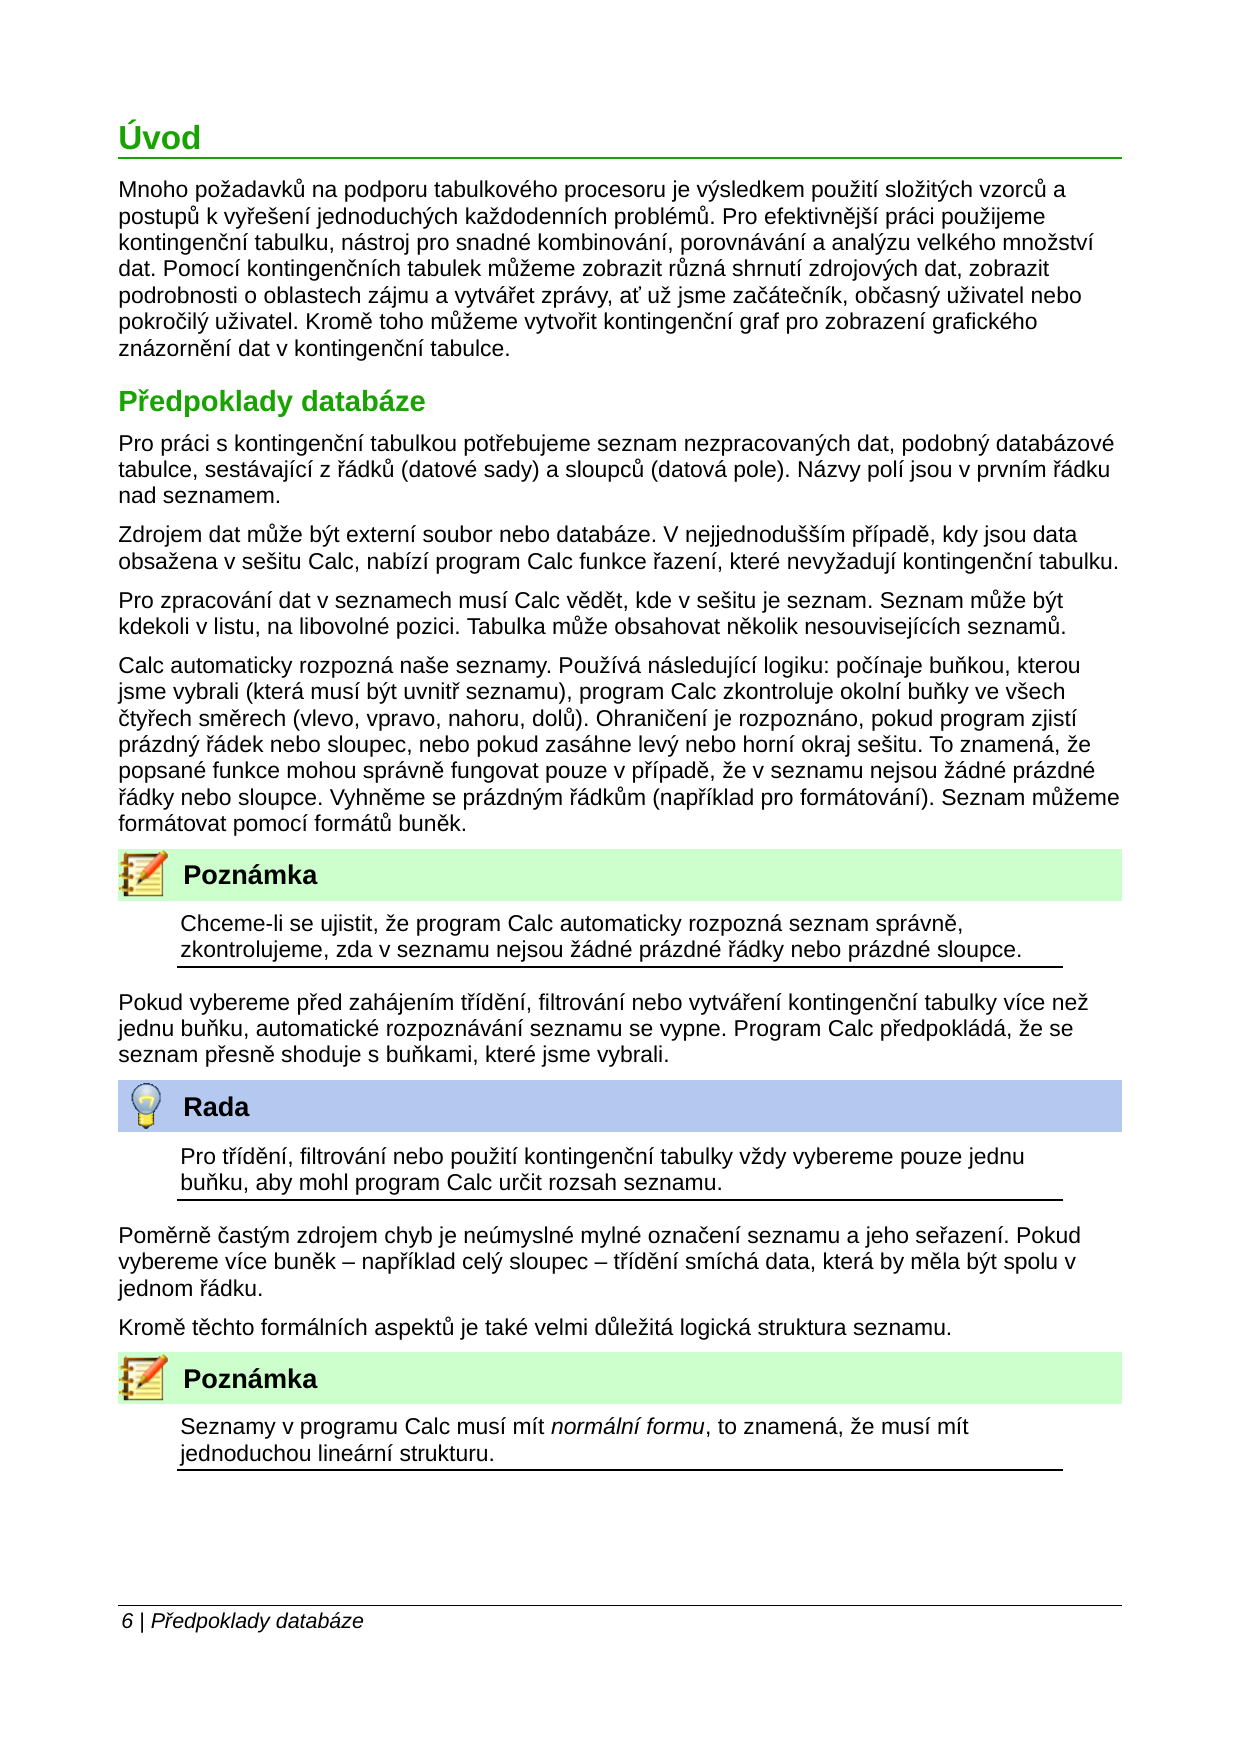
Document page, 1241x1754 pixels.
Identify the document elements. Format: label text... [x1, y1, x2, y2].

subtitle Úvod [118, 118, 1122, 157]
subtitle Poznámka [118, 1352, 1122, 1404]
text Pro zpracování dat v seznamech musí Calc vědět, kde v sešitu je seznam. Seznam může být kdekoli v listu, na libovolné pozici. Tabulka může obsahovat několik nesouvisejících seznamů. [118, 587, 1122, 639]
text Seznamy v programu Calc musí mít normální formu, to znamená, že musí mít jednoduchou lineární strukturu. [177, 1410, 1063, 1469]
text Pokud vybereme před zahájením třídění, filtrování nebo vytváření kontingenční tabulky více než jednu buňku, automatické rozpoznávání seznamu se vypne. Program Calc předpokládá, že se seznam přesně shoduje s buňkami, které jsme vybrali. [118, 989, 1122, 1068]
text Mnoho požadavků na podporu tabulkového procesoru je výsledkem použití složitých vzorců a postupů k vyřešení jednoduchých každodenních problémů. Pro efektivnější práci použijeme kontingenční tabulku, nástroj pro snadné kombinování, porovnávání a analýzu velkého množství dat. Pomocí kontingenčních tabulek můžeme zobrazit různá shrnutí zdrojových dat, zobrazit podrobnosti o oblastech zájmu a vytvářet zprávy, ať už jsme začátečník, občasný uživatel nebo pokročilý uživatel. Kromě toho můžeme vytvořit kontingenční graf pro zobrazení grafického znázornění dat v kontingenční tabulce. [118, 176, 1122, 361]
text Zdrojem dat může být externí soubor nebo databáze. V nejjednodušším případě, kdy jsou data obsažena v sešitu Calc, nabízí program Calc funkce řazení, které nevyžadují kontingenční tabulku. [118, 521, 1122, 574]
subtitle Poznámka [118, 849, 1122, 901]
subtitle Předpoklady databáze [118, 384, 1122, 418]
text Pro třídění, filtrování nebo použití kontingenční tabulky vždy vybereme pouze jednu buňku, aby mohl program Calc určit rozsah seznamu. [177, 1140, 1063, 1199]
text Chceme-li se ujistit, že program Calc automaticky rozpozná seznam správně, zkontrolujeme, zda v seznamu nejsou žádné prázdné řádky nebo prázdné sloupce. [177, 907, 1063, 966]
picture [119, 849, 170, 900]
text Poměrně častým zdrojem chyb je neúmyslné mylné označení seznamu a jeho seřazení. Pokud vybereme více buněk – například celý sloupec – třídění smíchá data, která by měla být spolu v jednom řádku. [118, 1222, 1122, 1301]
picture [119, 1353, 170, 1404]
text Kromě těchto formálních aspektů je také velmi důležitá logická struktura seznamu. [118, 1313, 1122, 1340]
picture [119, 1081, 170, 1132]
text Calc automaticky rozpozná naše seznamy. Používá následující logiku: počínaje buňkou, kterou jsme vybrali (která musí být uvnitř seznamu), program Calc zkontroluje okolní buňky ve všech čtyřech směrech (vlevo, vpravo, nahoru, dolů). Ohraničení je rozpoznáno, pokud program zjistí prázdný řádek nebo sloupec, nebo pokud zasáhne levý nebo horní okraj sešitu. To znamená, že popsané funkce mohou správně fungovat pouze v případě, že v seznamu nejsou žádné prázdné řádky nebo sloupce. Vyhněme se prázdným řádkům (například pro formátování). Seznam můžeme formátovat pomocí formátů buněk. [118, 652, 1122, 836]
subtitle Rada [118, 1080, 1122, 1132]
text Pro práci s kontingenční tabulkou potřebujeme seznam nezpracovaných dat, podobný databázové tabulce, sestávající z řádků (datové sady) a sloupců (datová pole). Názvy polí jsou v prvním řádku nad seznamem. [118, 430, 1122, 509]
